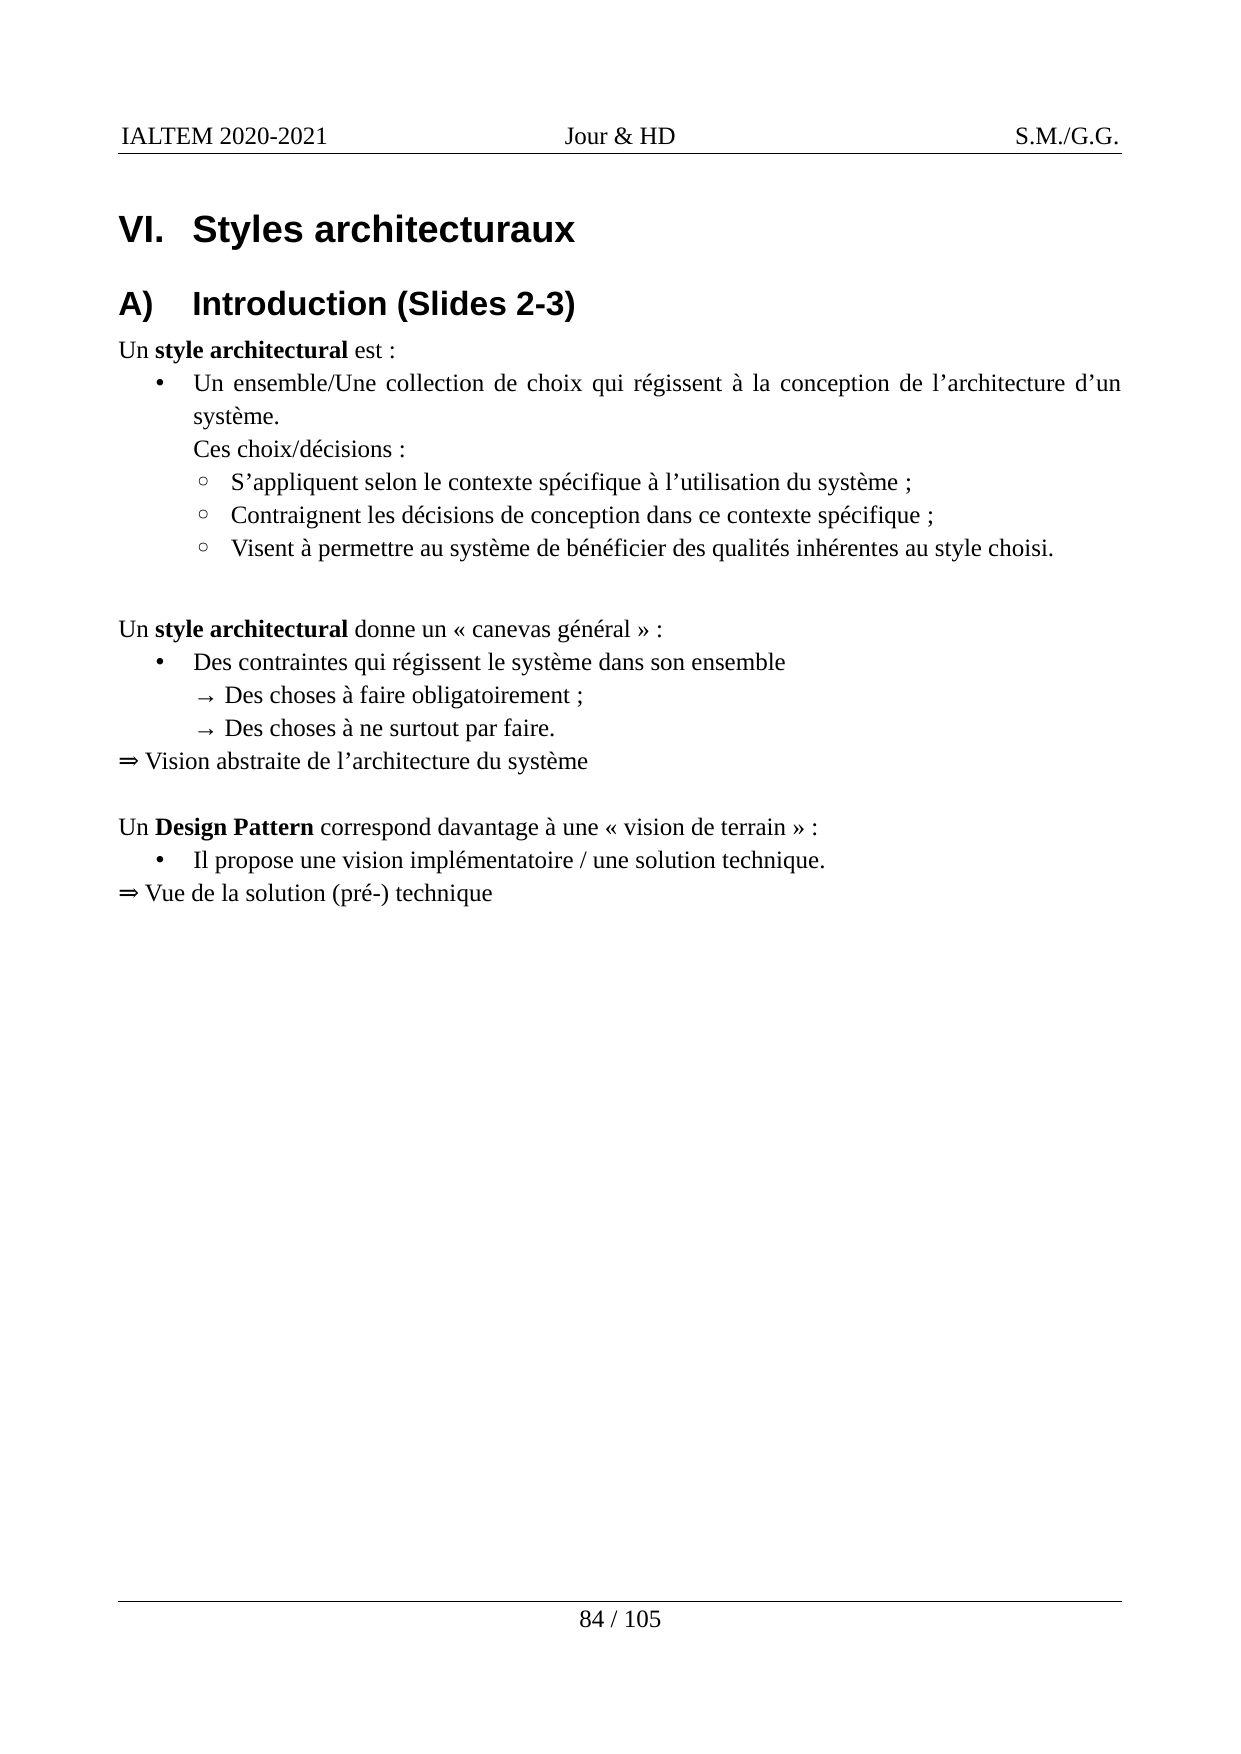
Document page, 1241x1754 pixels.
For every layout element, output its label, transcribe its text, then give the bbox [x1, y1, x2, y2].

list S’appliquent selon le contexte spécifique à l’utilisation du système ; [193, 467, 1122, 496]
subtitle Styles architecturaux [118, 207, 1122, 251]
list Il propose une vision implémentatoire / une solution technique. [156, 845, 1122, 874]
subtitle Introduction (Slides 2-3) [118, 284, 1122, 323]
list Contraignent les décisions de conception dans ce contexte spécifique ; [193, 501, 1122, 529]
text ⇒ Vue de la solution (pré-) technique [118, 878, 1122, 907]
text Un style architectural donne un « canevas général » : [118, 614, 1122, 643]
list → Des choses à faire obligatoirement ; [156, 680, 1122, 709]
list Visent à permettre au système de bénéficier des qualités inhérentes au style choisi. [193, 533, 1122, 562]
text Un Design Pattern correspond davantage à une « vision de terrain » : [118, 812, 1122, 841]
text ⇒ Vision abstraite de l’architecture du système [118, 746, 1122, 775]
list → Des choses à ne surtout par faire. [156, 713, 1122, 742]
list Un ensemble/Une collection de choix qui régissent à la conception de l’architecture d’un système. Ces choix/décisions : [156, 368, 1122, 463]
text Un style architectural est : [118, 335, 1122, 364]
list Des contraintes qui régissent le système dans son ensemble [156, 647, 1122, 676]
